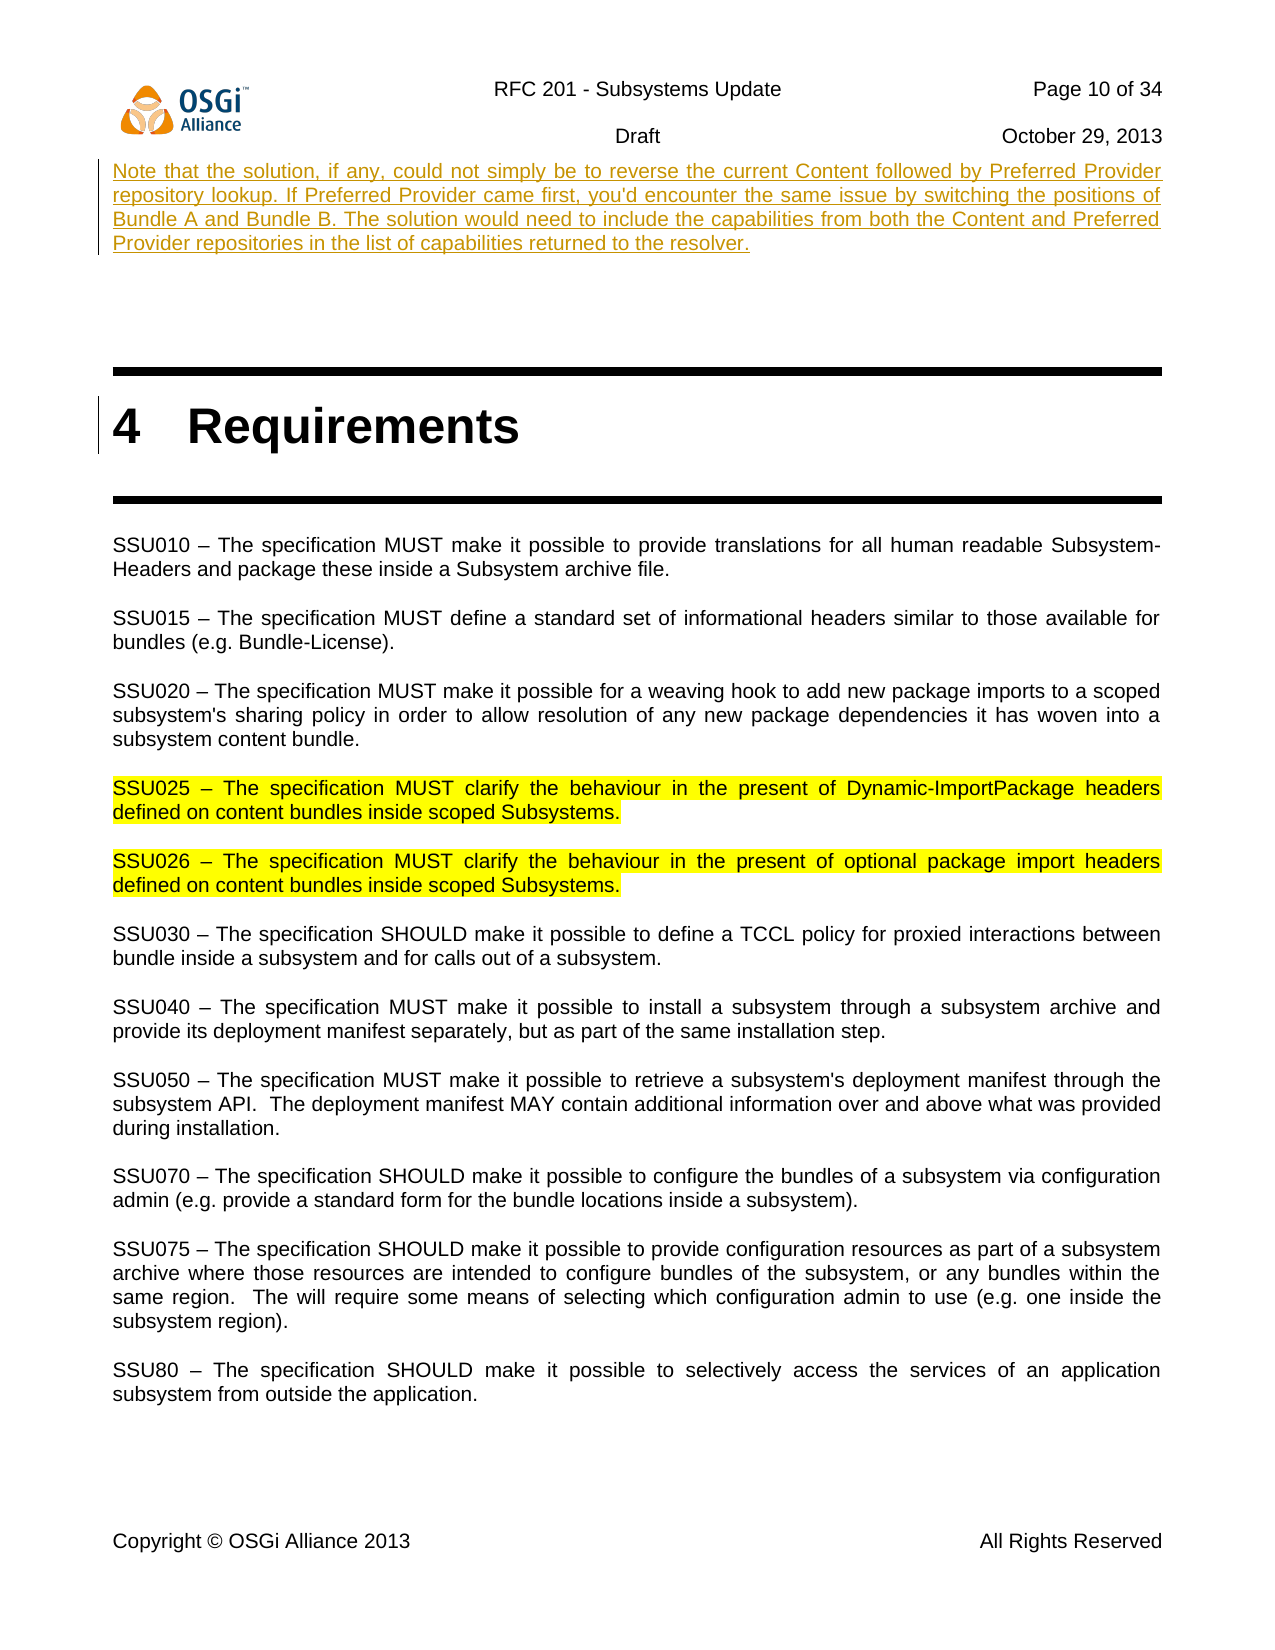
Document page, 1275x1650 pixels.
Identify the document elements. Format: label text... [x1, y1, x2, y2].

picture [113, 78, 257, 142]
text SSU025 – The specification MUST clarify the behaviour in the present of Dynamic-ImportPackage headers defined on content bundles inside scoped Subsystems. [112, 776, 1162, 824]
text SSU075 – The specification SHOULD make it possible to provide configuration resources as part of a subsystem archive where those resources are intended to configure bundles of the subsystem, or any bundles within the same region. The will require some means of selecting which configuration admin to use (e.g. one inside the subsystem region). [112, 1237, 1162, 1333]
text SSU010 – The specification MUST make it possible to provide translations for all human readable Subsystem-Headers and package these inside a Subsystem archive file. [112, 533, 1162, 581]
text SSU040 – The specification MUST make it possible to install a subsystem through a subsystem archive and provide its deployment manifest separately, but as part of the same installation step. [112, 994, 1162, 1042]
text SSU070 – The specification SHOULD make it possible to configure the bundles of a subsystem via configuration admin (e.g. provide a standard form for the bundle locations inside a subsystem). [112, 1164, 1162, 1212]
text SSU050 – The specification MUST make it possible to retrieve a subsystem's deployment manifest through the subsystem API. The deployment manifest MAY contain additional information over and above what was provided during installation. [112, 1067, 1162, 1139]
text SSU015 – The specification MUST define a standard set of informational headers similar to those available for bundles (e.g. Bundle-License). [112, 606, 1162, 654]
text SSU030 – The specification SHOULD make it possible to define a TCCL policy for proxied interactions between bundle inside a subsystem and for calls out of a subsystem. [112, 922, 1162, 969]
subtitle Requirements [112, 368, 1162, 504]
text SSU80 – The specification SHOULD make it possible to selectively access the services of an application subsystem from outside the application. [112, 1358, 1162, 1406]
text SSU026 – The specification MUST clarify the behaviour in the present of optional package import headers defined on content bundles inside scoped Subsystems. [112, 849, 1162, 897]
text repository lookup. If Preferred Provider came first, you'd encounter the same issue by switching the positions of Bundle A and Bundle B. The solution would need to include the capabilities from both the Content and Preferred Provider repositories in the list of capabilities returned to the resolver. [112, 181, 1162, 255]
text Note that the solution, if any, could not simply be to reverse the current Content followed by Preferred Provider [112, 159, 1162, 180]
text SSU020 – The specification MUST make it possible for a weaving hook to add new package imports to a scoped subsystem's sharing policy in order to allow resolution of any new package dependencies it has woven into a subsystem content bundle. [112, 679, 1162, 751]
